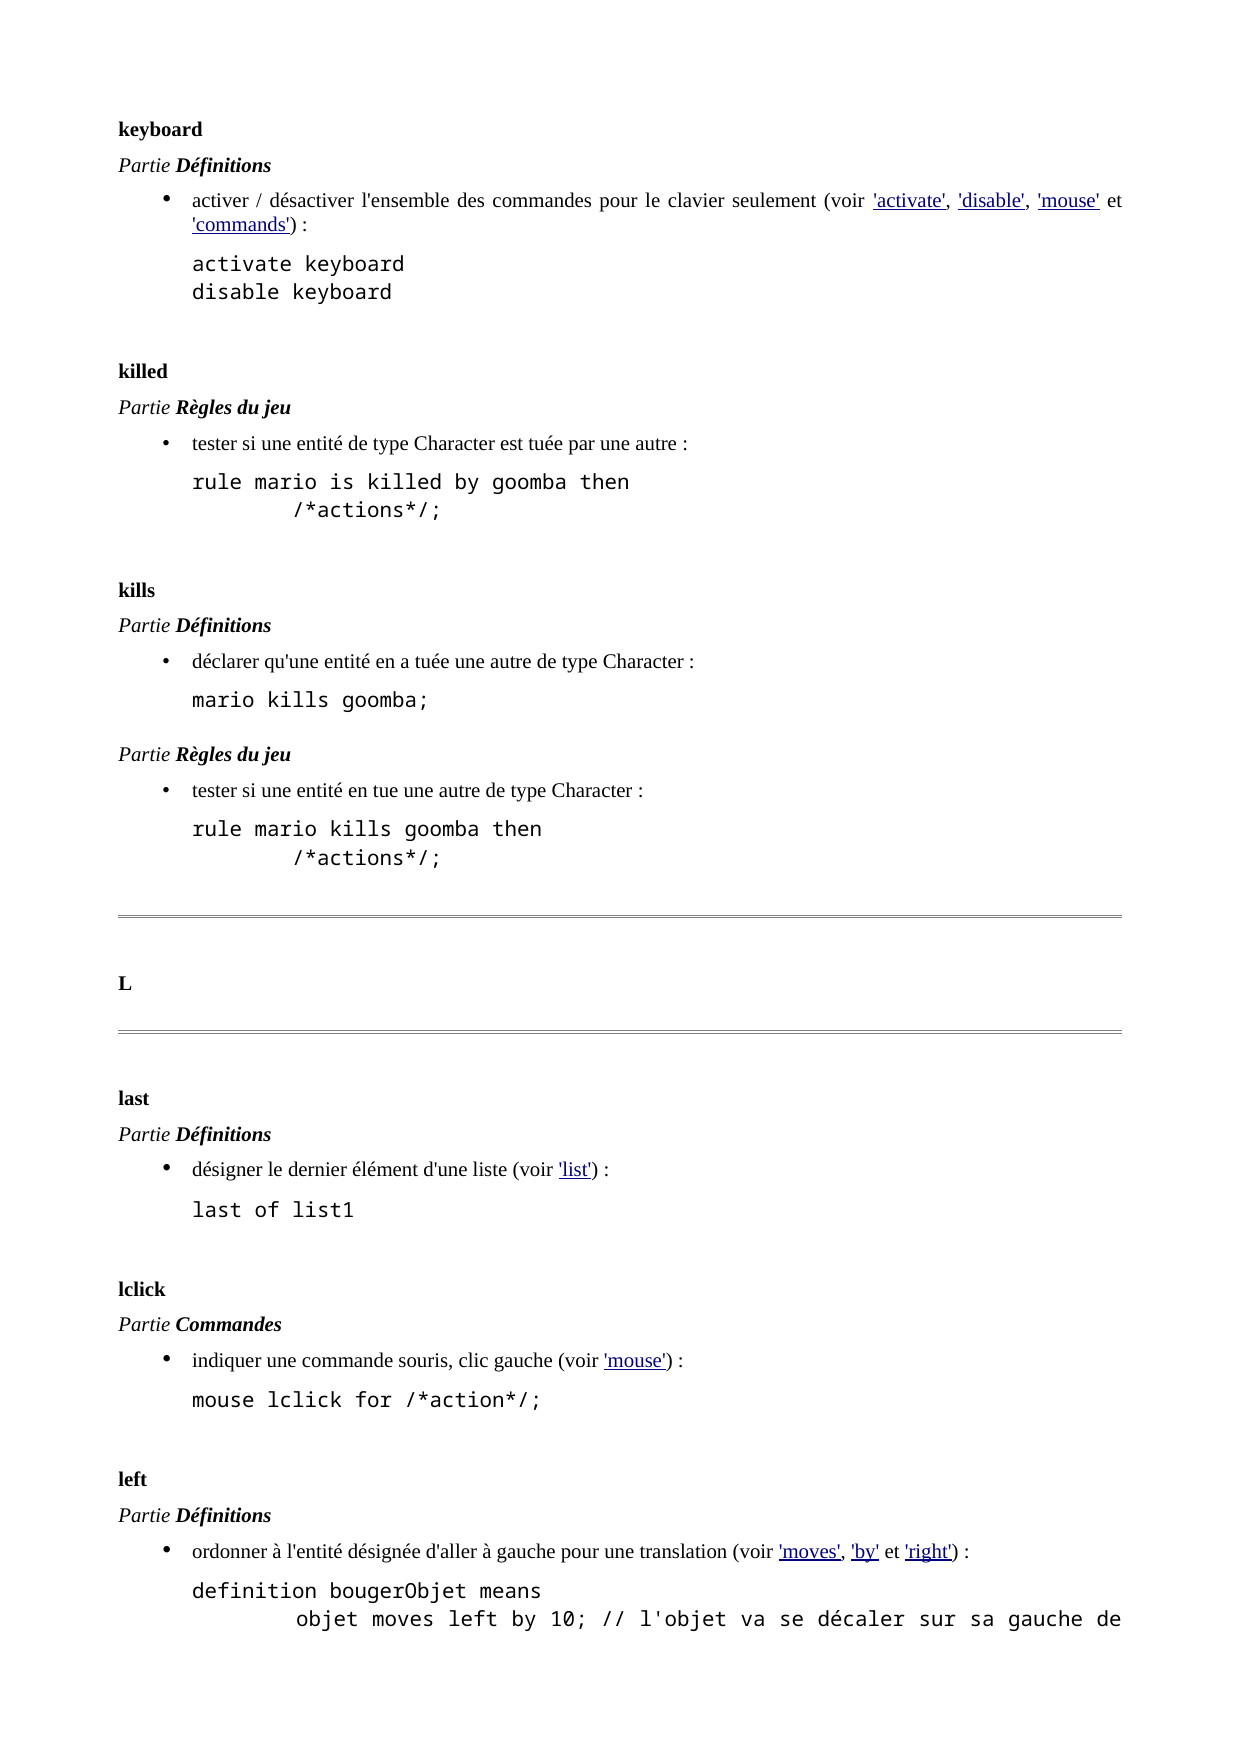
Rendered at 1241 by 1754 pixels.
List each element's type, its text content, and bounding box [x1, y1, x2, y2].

text Partie Règles du jeu [118, 396, 1122, 419]
list activer / désactiver l'ensemble des commandes pour le clavier seulement (voir 'activate', 'disable', 'mouse' et 'commands') : [162, 189, 1122, 236]
subtitle lclick [118, 1278, 1122, 1301]
list déclarer qu'une entité en a tuée une autre de type Character : [162, 650, 1122, 673]
text Partie Règles du jeu [118, 743, 1122, 766]
list mouse lclick for /*action*/; [162, 1385, 1122, 1414]
list activate keyboard [162, 249, 1122, 277]
list mario kills goomba; [162, 685, 1122, 714]
subtitle L [118, 972, 1122, 995]
text Partie Définitions [118, 154, 1122, 177]
list /*actions*/; [162, 496, 1122, 524]
text Partie Définitions [118, 614, 1122, 637]
subtitle left [118, 1468, 1122, 1491]
list /*actions*/; [162, 843, 1122, 871]
list indiquer une commande souris, clic gauche (voir 'mouse') : [162, 1349, 1122, 1373]
list objet moves left by 10; // l'objet va se décaler sur sa gauche de [162, 1604, 1122, 1633]
list tester si une entité de type Character est tuée par une autre : [162, 432, 1122, 455]
list rule mario kills goomba then [162, 814, 1122, 843]
text Partie Définitions [118, 1123, 1122, 1146]
text Partie Commandes [118, 1313, 1122, 1336]
list rule mario is killed by goomba then [162, 467, 1122, 496]
subtitle killed [118, 360, 1122, 383]
list definition bougerObjet means [162, 1576, 1122, 1604]
list last of list1 [162, 1195, 1122, 1223]
list tester si une entité en tue une autre de type Character : [162, 779, 1122, 802]
list désigner le dernier élément d'une liste (voir 'list') : [162, 1158, 1122, 1182]
subtitle last [118, 1087, 1122, 1110]
list ordonner à l'entité désignée d'aller à gauche pour une translation (voir 'moves', 'by' et 'right') : [162, 1539, 1122, 1563]
subtitle keyboard [118, 118, 1122, 141]
subtitle kills [118, 578, 1122, 602]
list disable keyboard [162, 277, 1122, 306]
text Partie Définitions [118, 1504, 1122, 1527]
